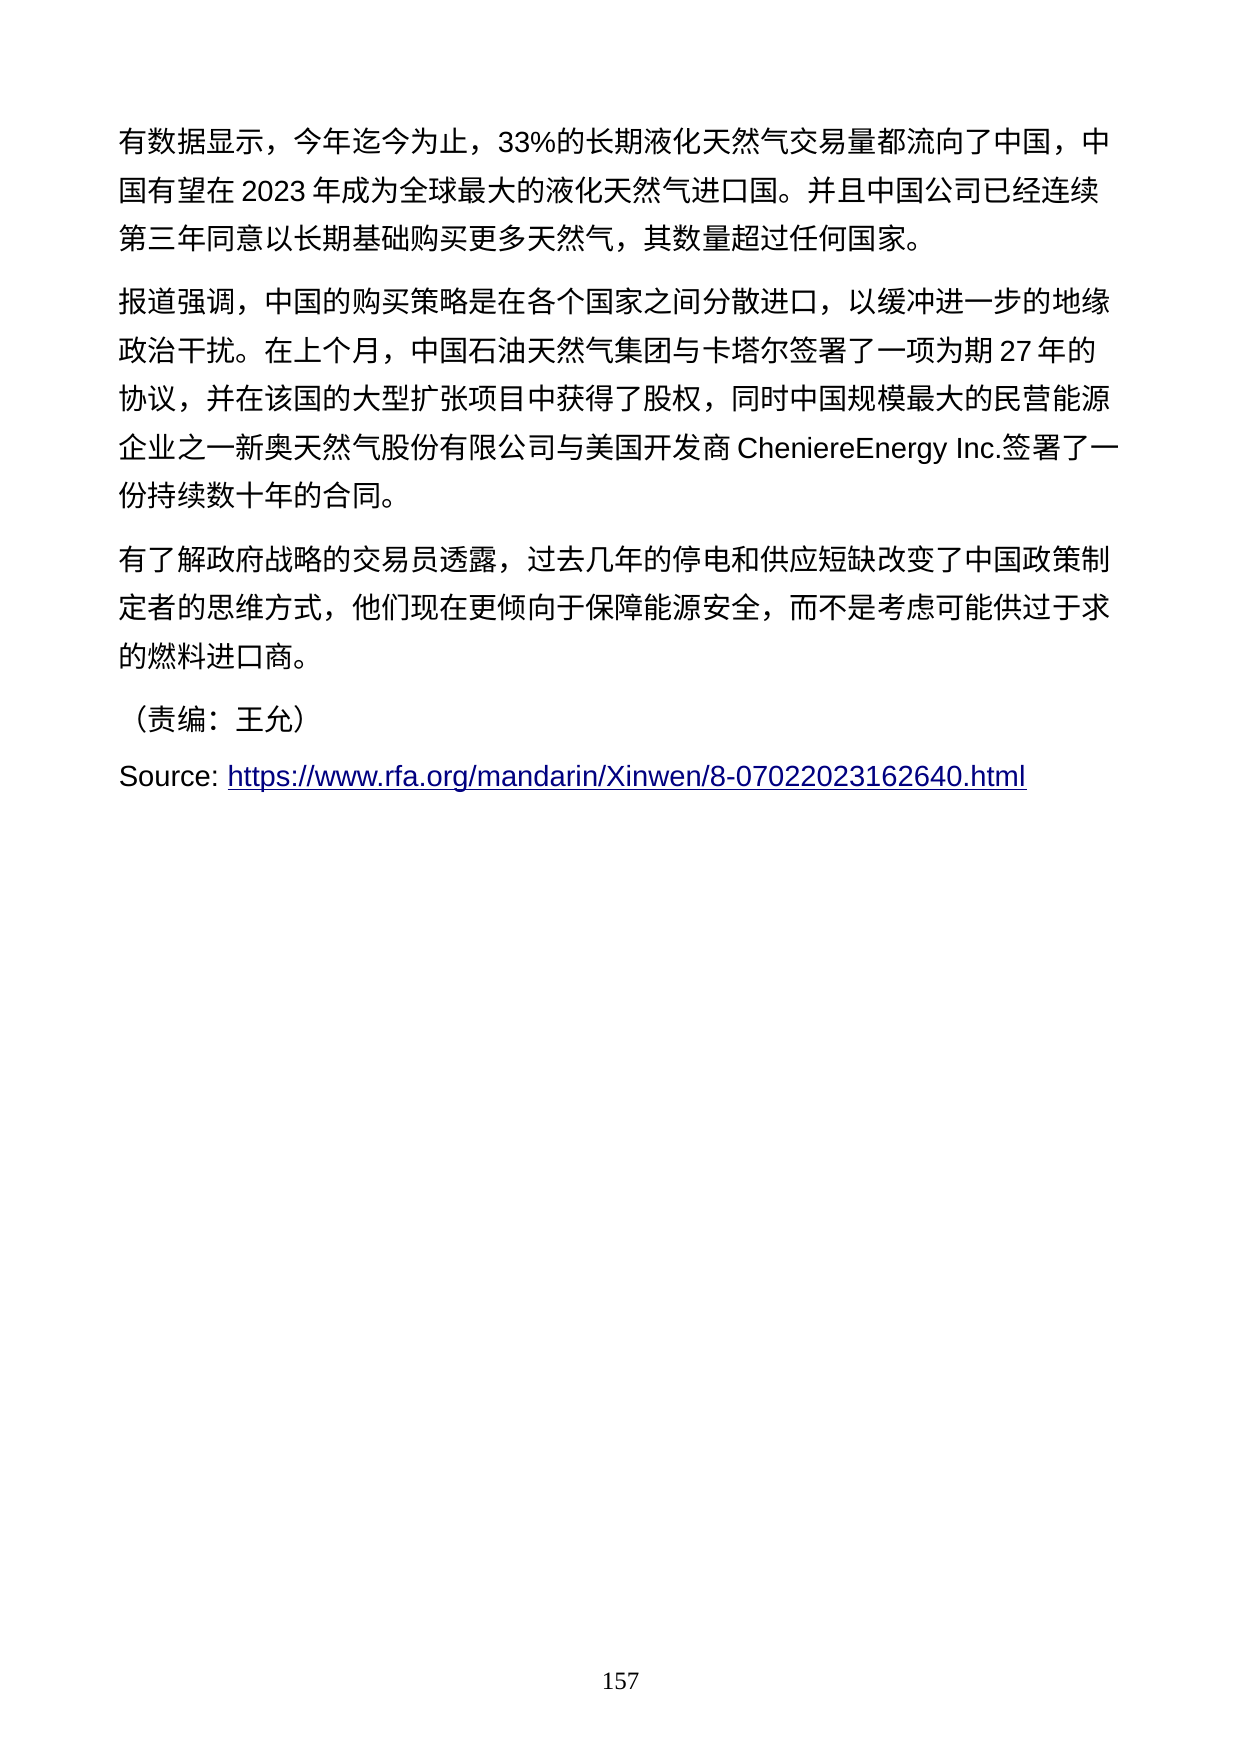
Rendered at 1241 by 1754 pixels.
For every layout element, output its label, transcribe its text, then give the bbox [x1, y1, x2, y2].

text （责编：王允） [118, 696, 1122, 738]
text 报道强调，中国的购买策略是在各个国家之间分散进口，以缓冲进一步的地缘政治干扰。在上个月，中国石油天然气集团与卡塔尔签署了一项为期27年的协议，并在该国的大型扩张项目中获得了股权，同时中国规模最大的民营能源企业之一新奥天然气股份有限公司与美国开发商CheniereEnergy Inc.签署了一份持续数十年的合同。 [118, 279, 1122, 515]
text Source: https://www.rfa.org/mandarin/Xinwen/8-07022023162640.html [118, 759, 1122, 793]
text 有数据显示，今年迄今为止，33%的长期液化天然气交易量都流向了中国，中国有望在2023年成为全球最大的液化天然气进口国。并且中国公司已经连续第三年同意以长期基础购买更多天然气，其数量超过任何国家。 [118, 118, 1122, 258]
text 有了解政府战略的交易员透露，过去几年的停电和供应短缺改变了中国政策制定者的思维方式，他们现在更倾向于保障能源安全，而不是考虑可能供过于求的燃料进口商。 [118, 536, 1122, 675]
